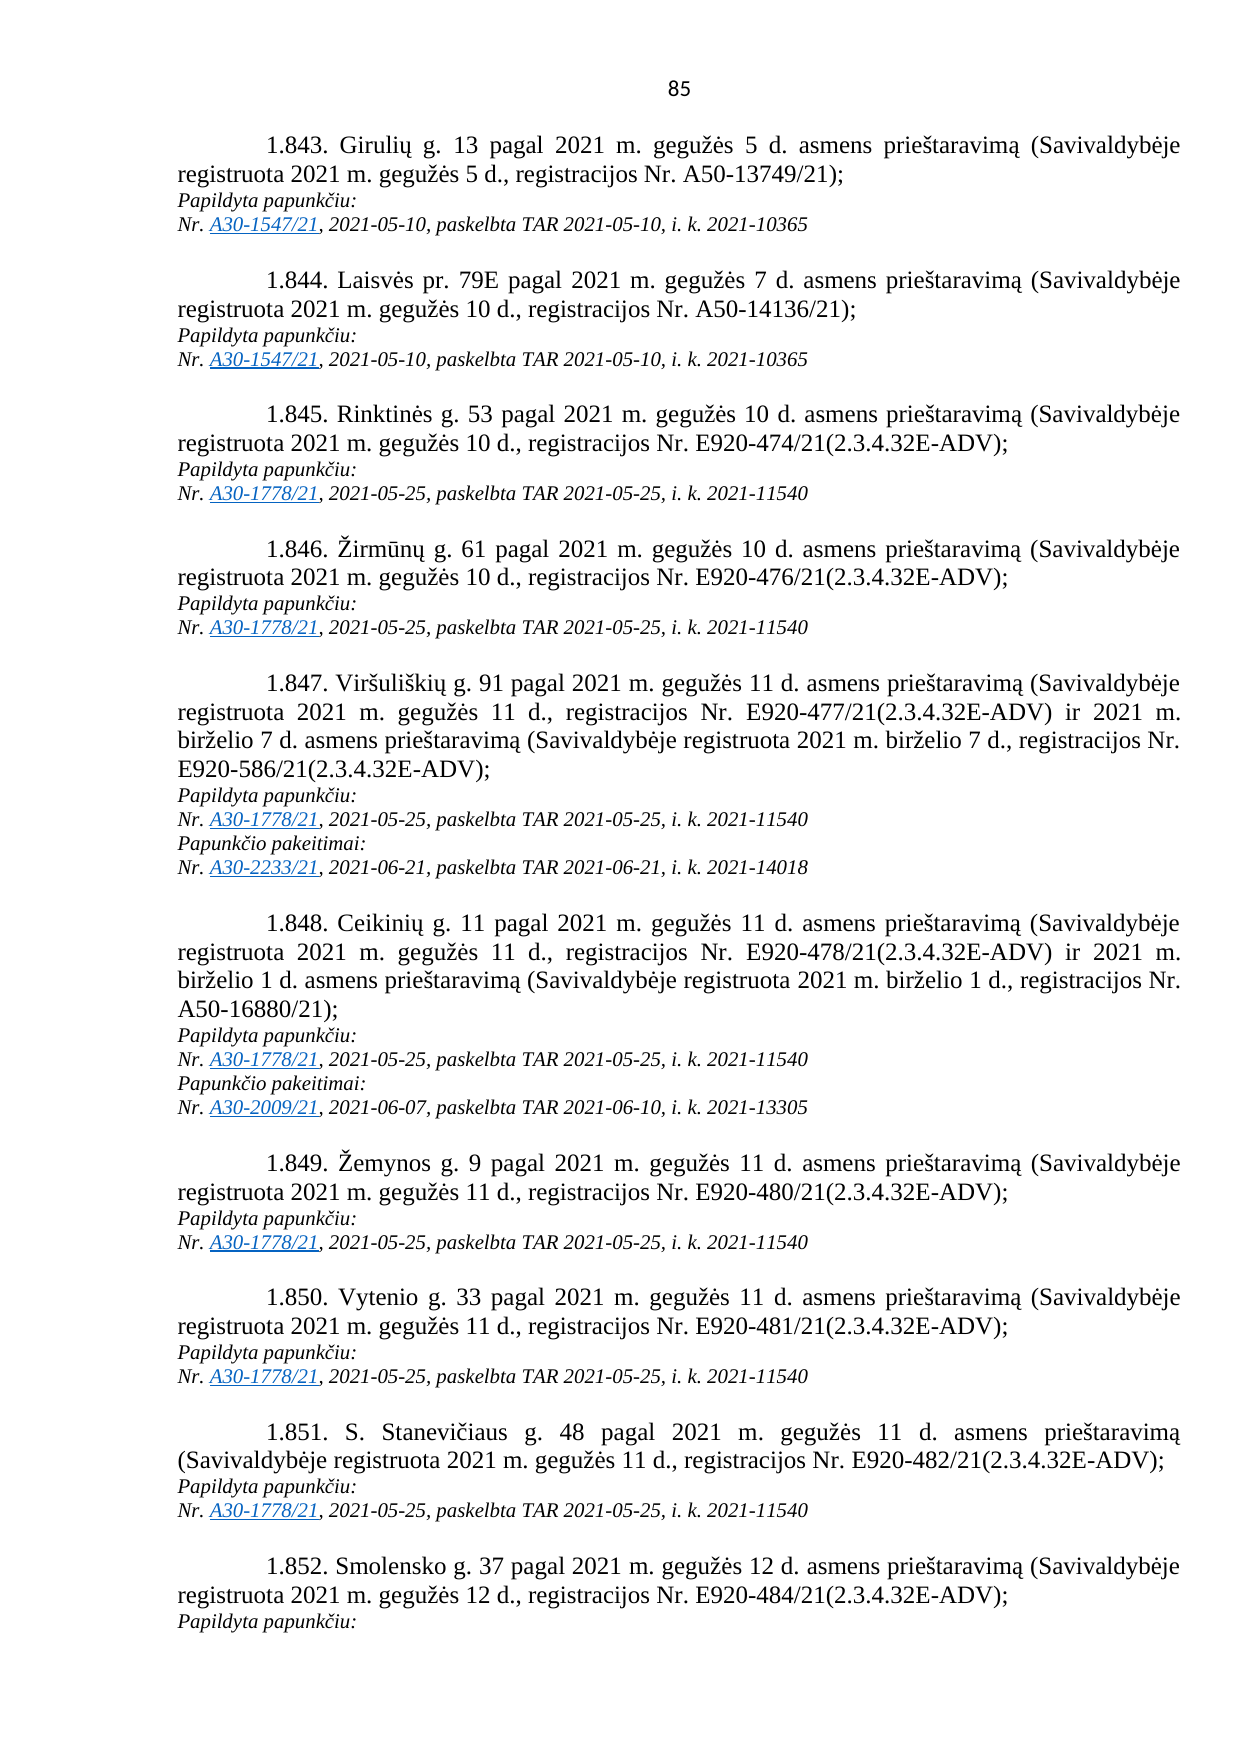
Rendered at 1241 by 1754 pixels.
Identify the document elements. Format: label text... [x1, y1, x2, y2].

text 1.846. Žirmūnų g. 61 pagal 2021 m. gegužės 10 d. asmens prieštaravimą (Savivaldybėje registruota 2021 m. gegužės 10 d., registracijos Nr. E920-476/21(2.3.4.32E-ADV); [177, 534, 1181, 591]
text 1.847. Viršuliškių g. 91 pagal 2021 m. gegužės 11 d. asmens prieštaravimą (Savivaldybėje registruota 2021 m. gegužės 11 d., registracijos Nr. E920-477/21(2.3.4.32E-ADV) ir 2021 m. birželio 7 d. asmens prieštaravimą (Savivaldybėje registruota 2021 m. birželio 7 d., registracijos Nr. E920-586/21(2.3.4.32E-ADV); [177, 668, 1181, 783]
text Papildyta papunkčiu: [177, 1023, 1181, 1047]
text Papildyta papunkčiu: [177, 1206, 1181, 1230]
text 1.849. Žemynos g. 9 pagal 2021 m. gegužės 11 d. asmens prieštaravimą (Savivaldybėje registruota 2021 m. gegužės 11 d., registracijos Nr. E920-480/21(2.3.4.32E-ADV); [177, 1148, 1181, 1206]
text 1.852. Smolensko g. 37 pagal 2021 m. gegužės 12 d. asmens prieštaravimą (Savivaldybėje registruota 2021 m. gegužės 12 d., registracijos Nr. E920-484/21(2.3.4.32E-ADV); [177, 1551, 1181, 1609]
text Nr. A30-1778/21, 2021-05-25, paskelbta TAR 2021-05-25, i. k. 2021-11540 [177, 1047, 1181, 1071]
text Papildyta papunkčiu: [177, 322, 1181, 347]
text Nr. A30-1778/21, 2021-05-25, paskelbta TAR 2021-05-25, i. k. 2021-11540 [177, 807, 1181, 831]
text Nr. A30-1778/21, 2021-05-25, paskelbta TAR 2021-05-25, i. k. 2021-11540 [177, 1364, 1181, 1388]
text 1.843. Girulių g. 13 pagal 2021 m. gegužės 5 d. asmens prieštaravimą (Savivaldybėje registruota 2021 m. gegužės 5 d., registracijos Nr. A50-13749/21); [177, 131, 1181, 188]
text Nr. A30-1778/21, 2021-05-25, paskelbta TAR 2021-05-25, i. k. 2021-11540 [177, 1498, 1181, 1522]
text Papildyta papunkčiu: [177, 591, 1181, 615]
text Papildyta papunkčiu: [177, 188, 1181, 212]
text 1.844. Laisvės pr. 79E pagal 2021 m. gegužės 7 d. asmens prieštaravimą (Savivaldybėje registruota 2021 m. gegužės 10 d., registracijos Nr. A50-14136/21); [177, 265, 1181, 322]
text Papildyta papunkčiu: [177, 1340, 1181, 1364]
text Nr. A30-1778/21, 2021-05-25, paskelbta TAR 2021-05-25, i. k. 2021-11540 [177, 615, 1181, 639]
text Papildyta papunkčiu: [177, 457, 1181, 481]
text Papunkčio pakeitimai: [177, 831, 1181, 855]
text Nr. A30-1547/21, 2021-05-10, paskelbta TAR 2021-05-10, i. k. 2021-10365 [177, 347, 1181, 371]
text Papildyta papunkčiu: [177, 1609, 1181, 1633]
text 1.845. Rinktinės g. 53 pagal 2021 m. gegužės 10 d. asmens prieštaravimą (Savivaldybėje registruota 2021 m. gegužės 10 d., registracijos Nr. E920-474/21(2.3.4.32E-ADV); [177, 399, 1181, 457]
text Papunkčio pakeitimai: [177, 1071, 1181, 1095]
text Nr. A30-1778/21, 2021-05-25, paskelbta TAR 2021-05-25, i. k. 2021-11540 [177, 481, 1181, 505]
text Nr. A30-2009/21, 2021-06-07, paskelbta TAR 2021-06-10, i. k. 2021-13305 [177, 1095, 1181, 1119]
text Papildyta papunkčiu: [177, 1474, 1181, 1498]
text Nr. A30-1547/21, 2021-05-10, paskelbta TAR 2021-05-10, i. k. 2021-10365 [177, 212, 1181, 236]
text 1.850. Vytenio g. 33 pagal 2021 m. gegužės 11 d. asmens prieštaravimą (Savivaldybėje registruota 2021 m. gegužės 11 d., registracijos Nr. E920-481/21(2.3.4.32E-ADV); [177, 1282, 1181, 1340]
text Nr. A30-2233/21, 2021-06-21, paskelbta TAR 2021-06-21, i. k. 2021-14018 [177, 855, 1181, 879]
text Papildyta papunkčiu: [177, 783, 1181, 807]
text Nr. A30-1778/21, 2021-05-25, paskelbta TAR 2021-05-25, i. k. 2021-11540 [177, 1230, 1181, 1254]
text 1.848. Ceikinių g. 11 pagal 2021 m. gegužės 11 d. asmens prieštaravimą (Savivaldybėje registruota 2021 m. gegužės 11 d., registracijos Nr. E920-478/21(2.3.4.32E-ADV) ir 2021 m. birželio 1 d. asmens prieštaravimą (Savivaldybėje registruota 2021 m. birželio 1 d., registracijos Nr. A50-16880/21); [177, 908, 1181, 1023]
text 1.851. S. Stanevičiaus g. 48 pagal 2021 m. gegužės 11 d. asmens prieštaravimą (Savivaldybėje registruota 2021 m. gegužės 11 d., registracijos Nr. E920-482/21(2.3.4.32E-ADV); [177, 1417, 1181, 1474]
